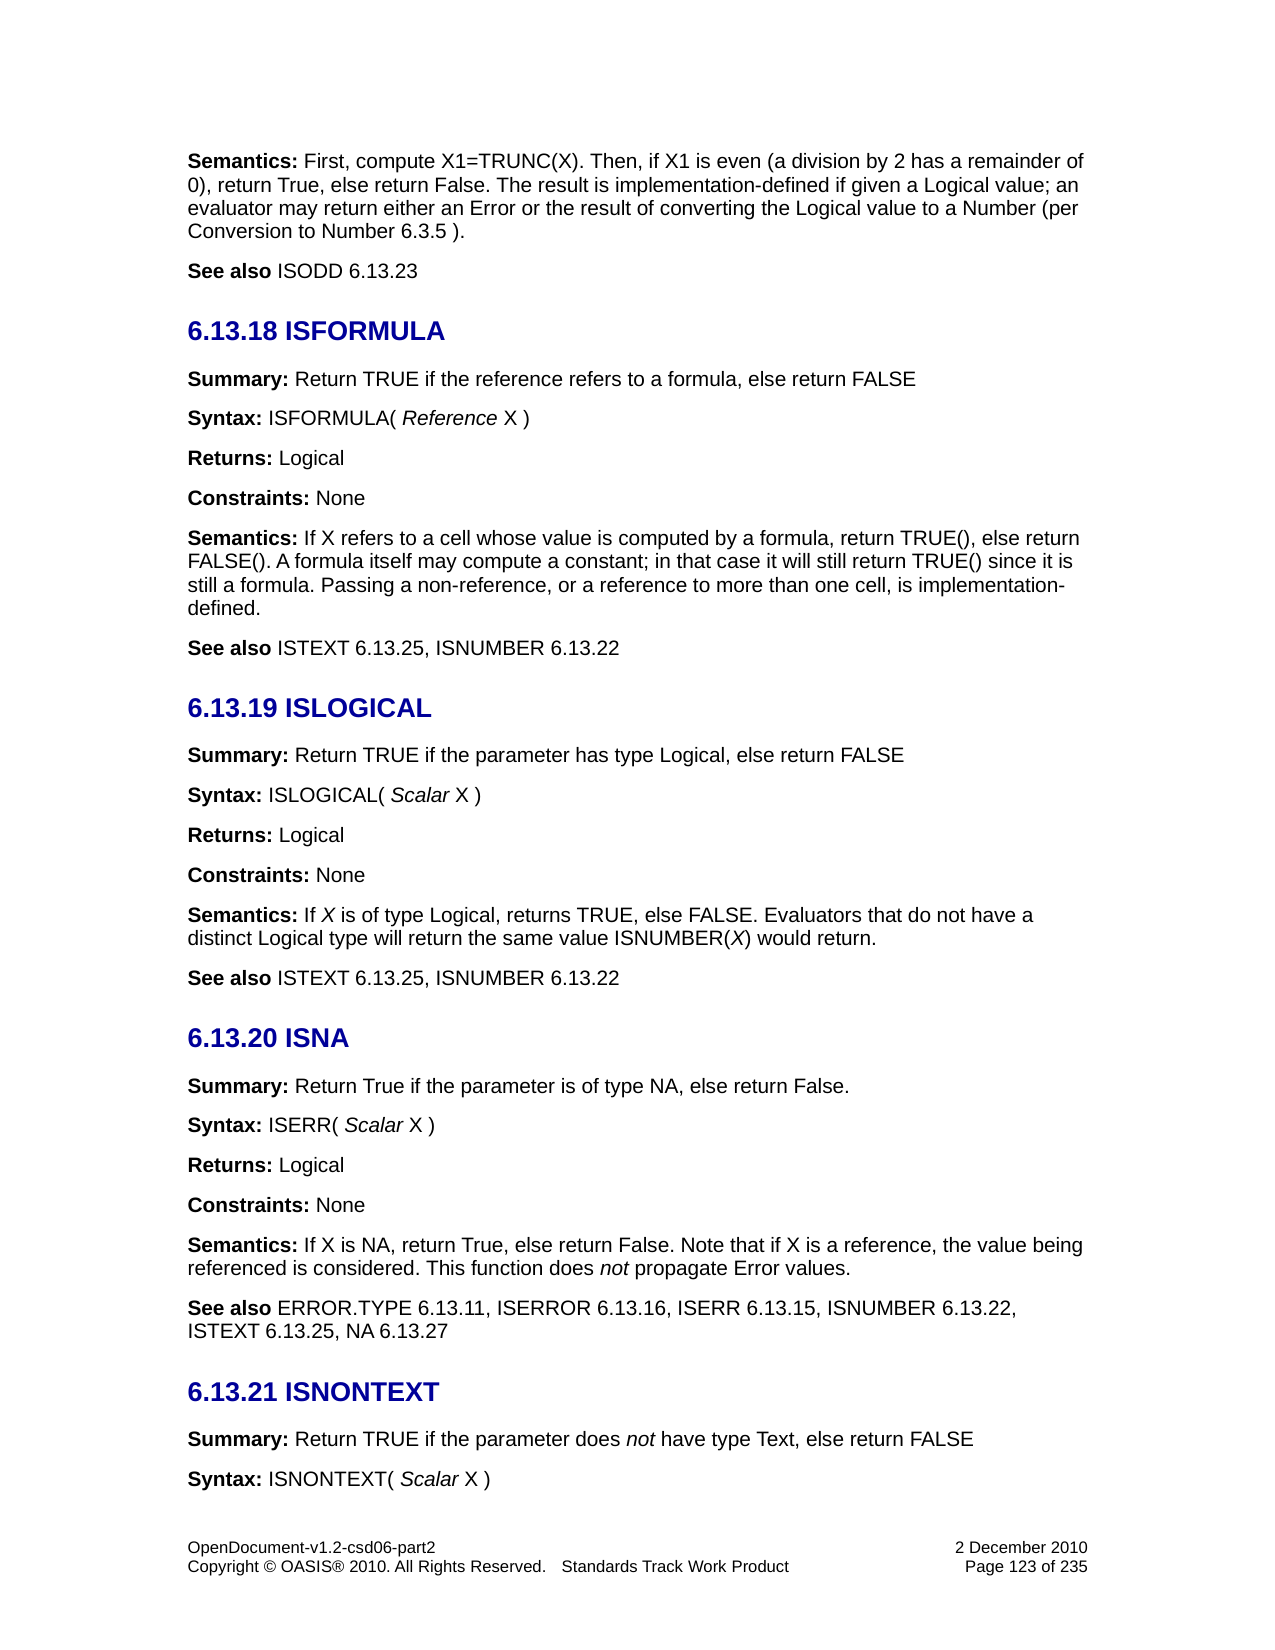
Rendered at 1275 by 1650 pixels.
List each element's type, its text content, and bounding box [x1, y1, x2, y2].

text Syntax: ISNONTEXT( Scalar X ) [187, 1468, 1088, 1491]
text Summary: Return TRUE if the parameter has type Logical, else return FALSE [187, 744, 1088, 767]
text See also ISTEXT 6.13.25, ISNUMBER 6.13.22 [187, 636, 1088, 659]
text Syntax: ISFORMULA( Reference X ) [187, 407, 1088, 430]
text Semantics: If X is of type Logical, returns TRUE, else FALSE. Evaluators that do not have a distinct Logical type will return the same value ISNUMBER(X) would return. [187, 903, 1088, 950]
text See also ERROR.TYPE 6.13.11, ISERROR 6.13.16, ISERR 6.13.15, ISNUMBER 6.13.22, ISTEXT 6.13.25, NA 6.13.27 [187, 1297, 1088, 1343]
text See also ISODD 6.13.23 [187, 259, 1088, 283]
subtitle ISLOGICAL [187, 693, 1088, 723]
text Semantics: If X is NA, return True, else return False. Note that if X is a reference, the value being referenced is considered. This function does not propagate Error values. [187, 1234, 1088, 1280]
text Summary: Return True if the parameter is of type NA, else return False. [187, 1074, 1088, 1097]
subtitle ISNA [187, 1023, 1088, 1053]
text Syntax: ISLOGICAL( Scalar X ) [187, 784, 1088, 807]
subtitle ISFORMULA [187, 316, 1088, 346]
text Summary: Return TRUE if the parameter does not have type Text, else return FALSE [187, 1428, 1088, 1451]
text Summary: Return TRUE if the reference refers to a formula, else return FALSE [187, 367, 1088, 390]
text Constraints: None [187, 864, 1088, 887]
text Returns: Logical [187, 447, 1088, 470]
subtitle ISNONTEXT [187, 1377, 1088, 1407]
text Semantics: First, compute X1=TRUNC(X). Then, if X1 is even (a division by 2 has a remainder of 0), return True, else return False. The result is implementation-defined if given a Logical value; an evaluator may return either an Error or the result of converting the Logical value to a Number (per Conversion to Number 6.3.5 ). [187, 150, 1088, 243]
text Returns: Logical [187, 824, 1088, 847]
text Syntax: ISERR( Scalar X ) [187, 1114, 1088, 1137]
text Returns: Logical [187, 1154, 1088, 1177]
text Constraints: None [187, 487, 1088, 510]
text Semantics: If X refers to a cell whose value is computed by a formula, return TRUE(), else return FALSE(). A formula itself may compute a constant; in that case it will still return TRUE() since it is still a formula. Passing a non-reference, or a reference to more than one cell, is implementation-defined. [187, 527, 1088, 620]
text See also ISTEXT 6.13.25, ISNUMBER 6.13.22 [187, 967, 1088, 990]
text Constraints: None [187, 1194, 1088, 1217]
